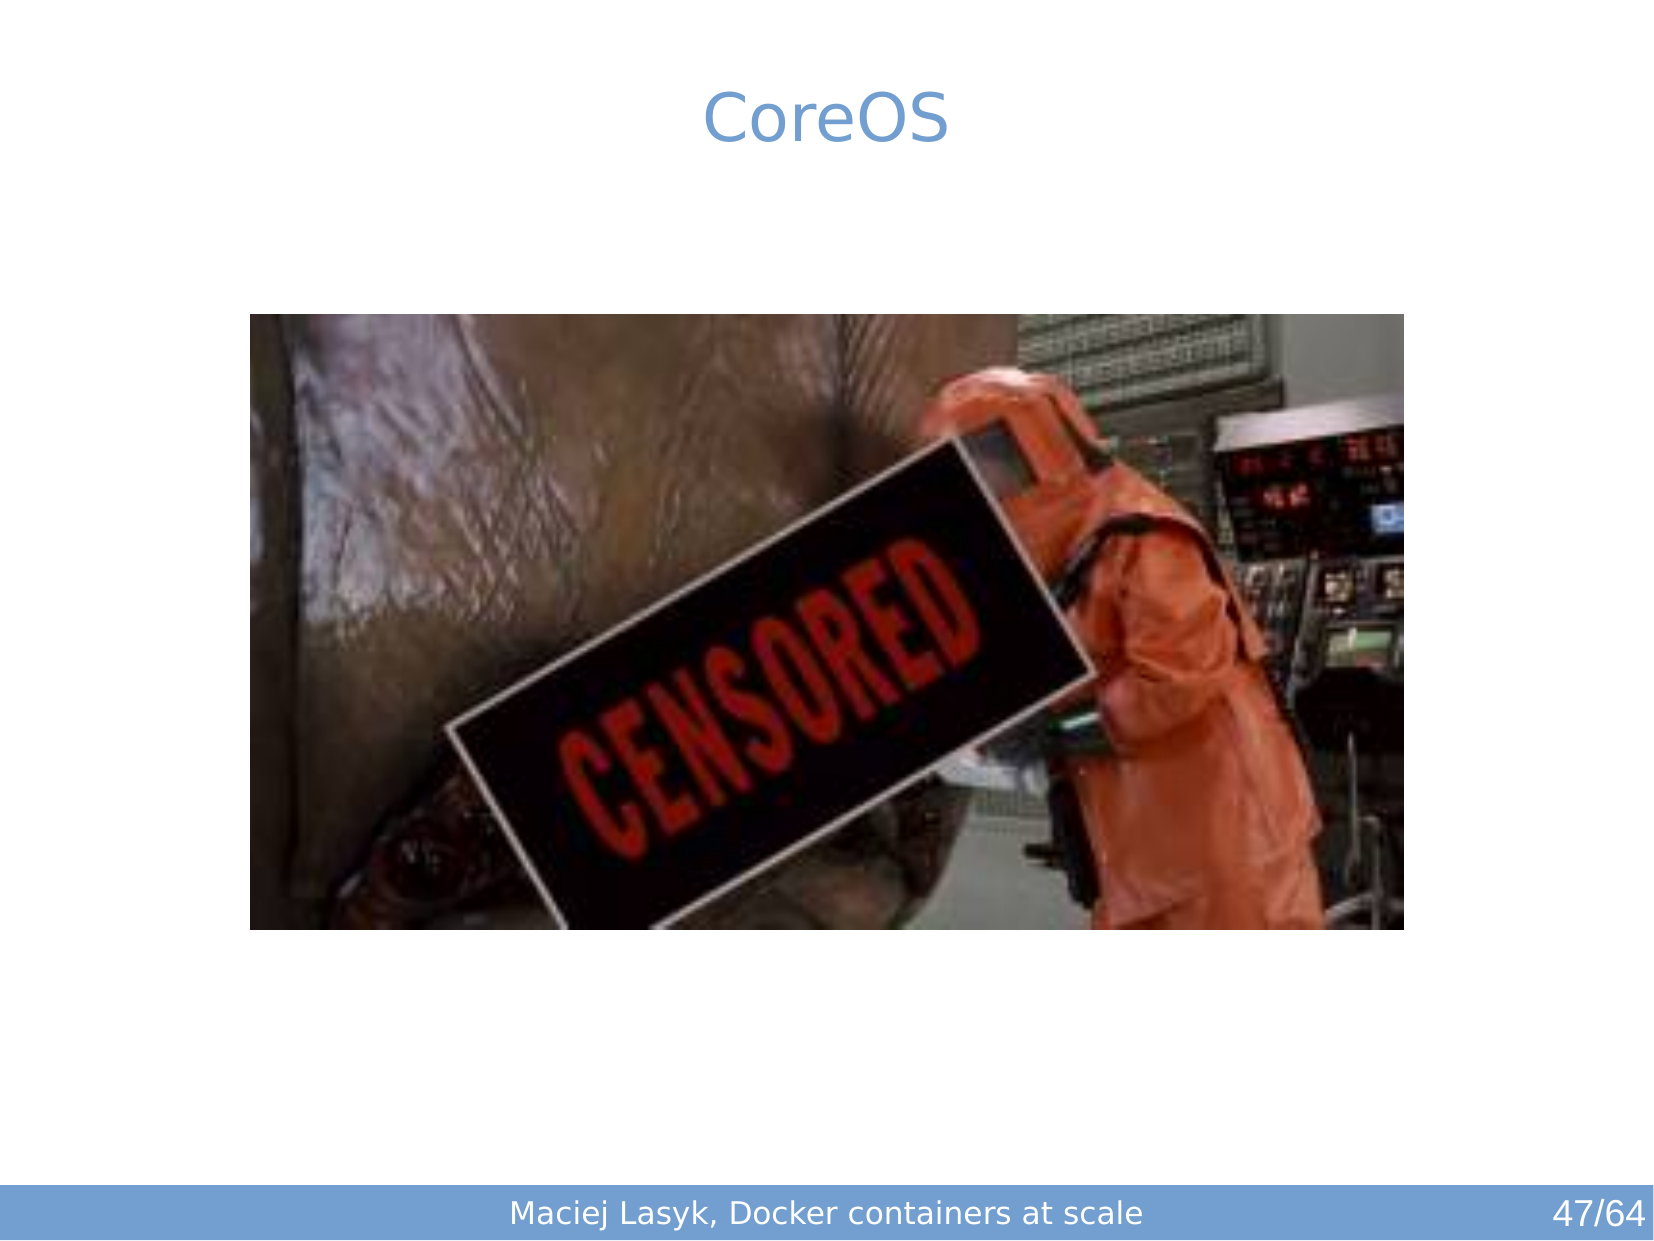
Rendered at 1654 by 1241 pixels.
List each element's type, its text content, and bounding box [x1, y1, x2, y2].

text_box [0, 1185, 1527, 1241]
text_box 47/64 [1527, 1185, 1654, 1241]
picture [250, 314, 1404, 931]
text_box Maciej Lasyk, Docker containers at scale [494, 1188, 1160, 1240]
text_box CoreOS [687, 72, 967, 166]
